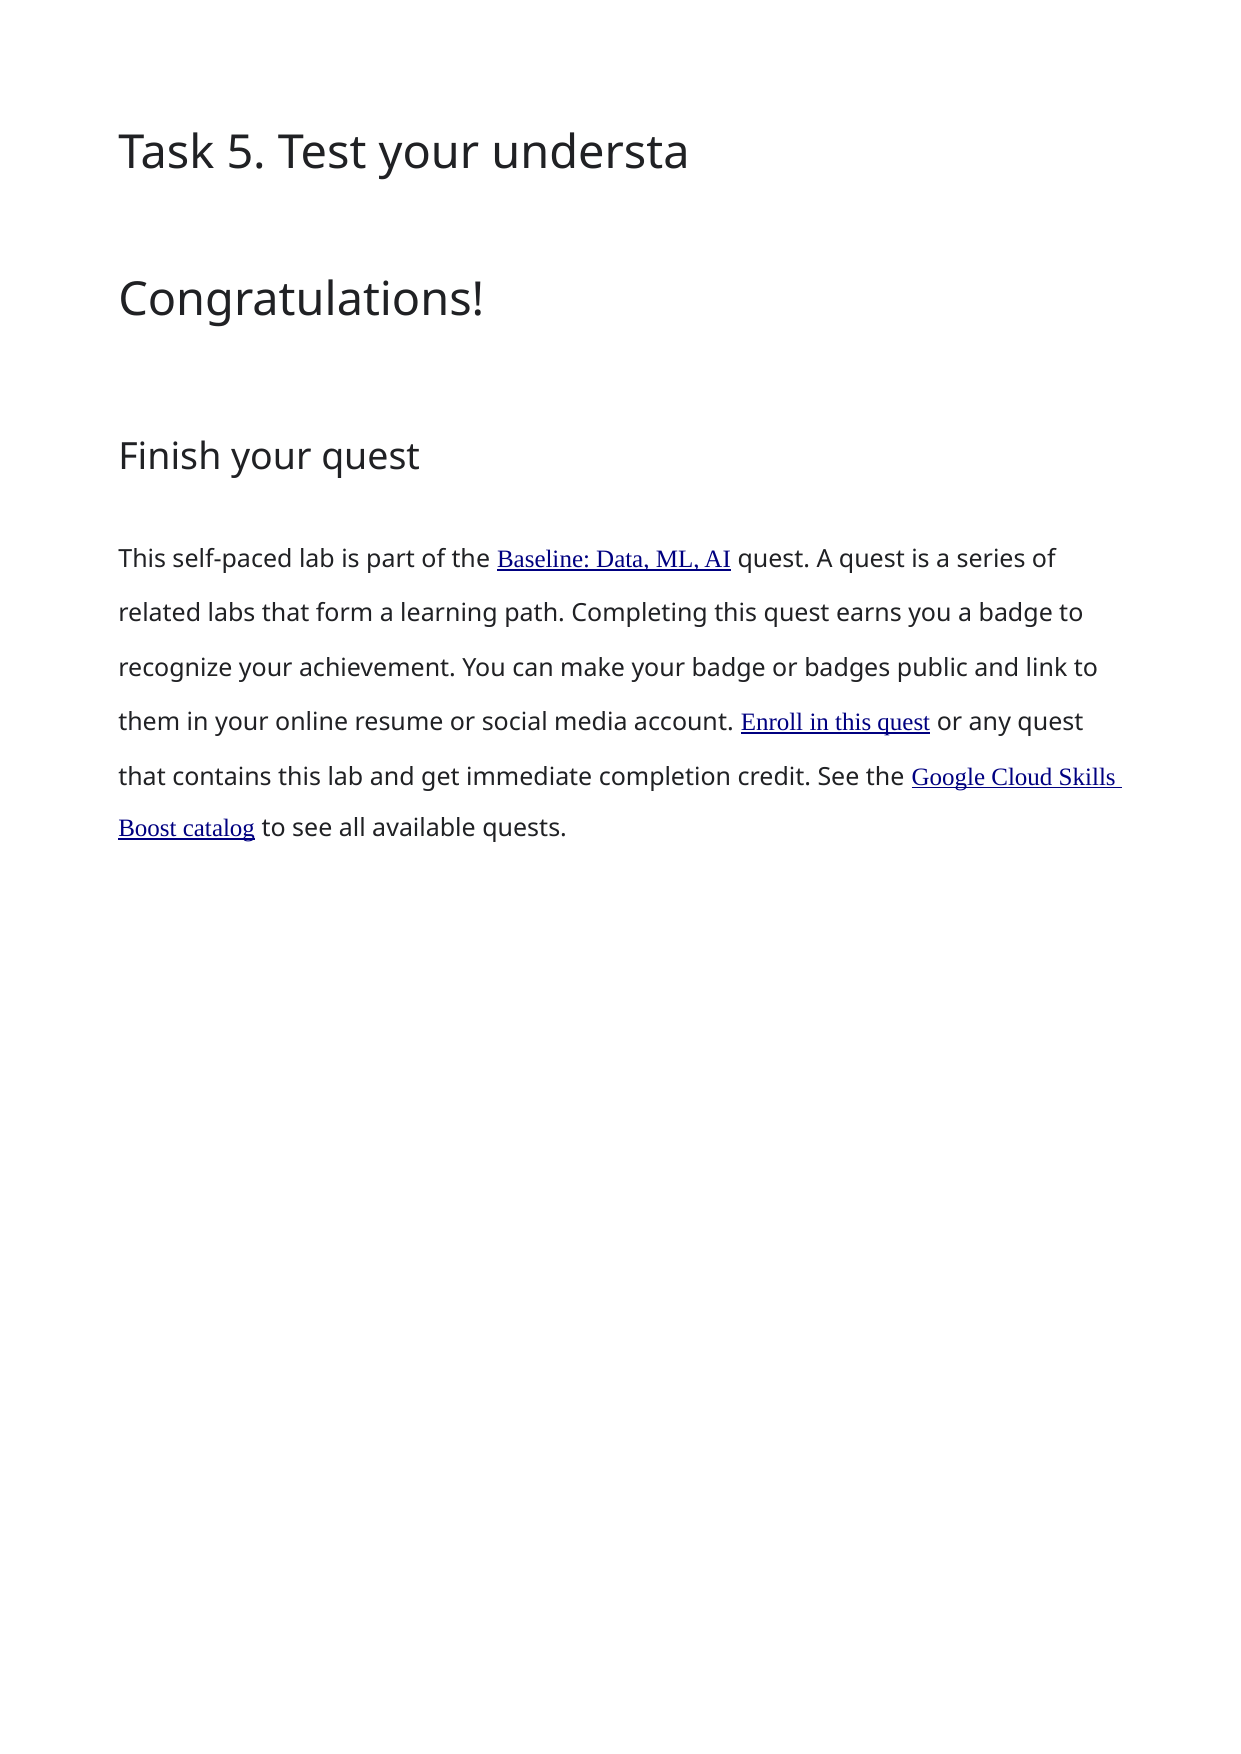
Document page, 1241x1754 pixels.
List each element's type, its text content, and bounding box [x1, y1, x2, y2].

subtitle Finish your quest [118, 429, 1122, 480]
text This self-paced lab is part of the Baseline: Data, ML, AI quest. A quest is a series of related labs that form a learning path. Completing this quest earns you a badge to recognize your achievement. You can make your badge or badges public and link to them in your online resume or social media account. Enroll in this quest or any quest that contains this lab and get immediate completion credit. See the Google Cloud Skills Boost catalog to see all available quests. [118, 541, 1122, 844]
subtitle Task 5. Test your understa [118, 118, 1122, 182]
subtitle Congratulations! [118, 266, 1122, 329]
